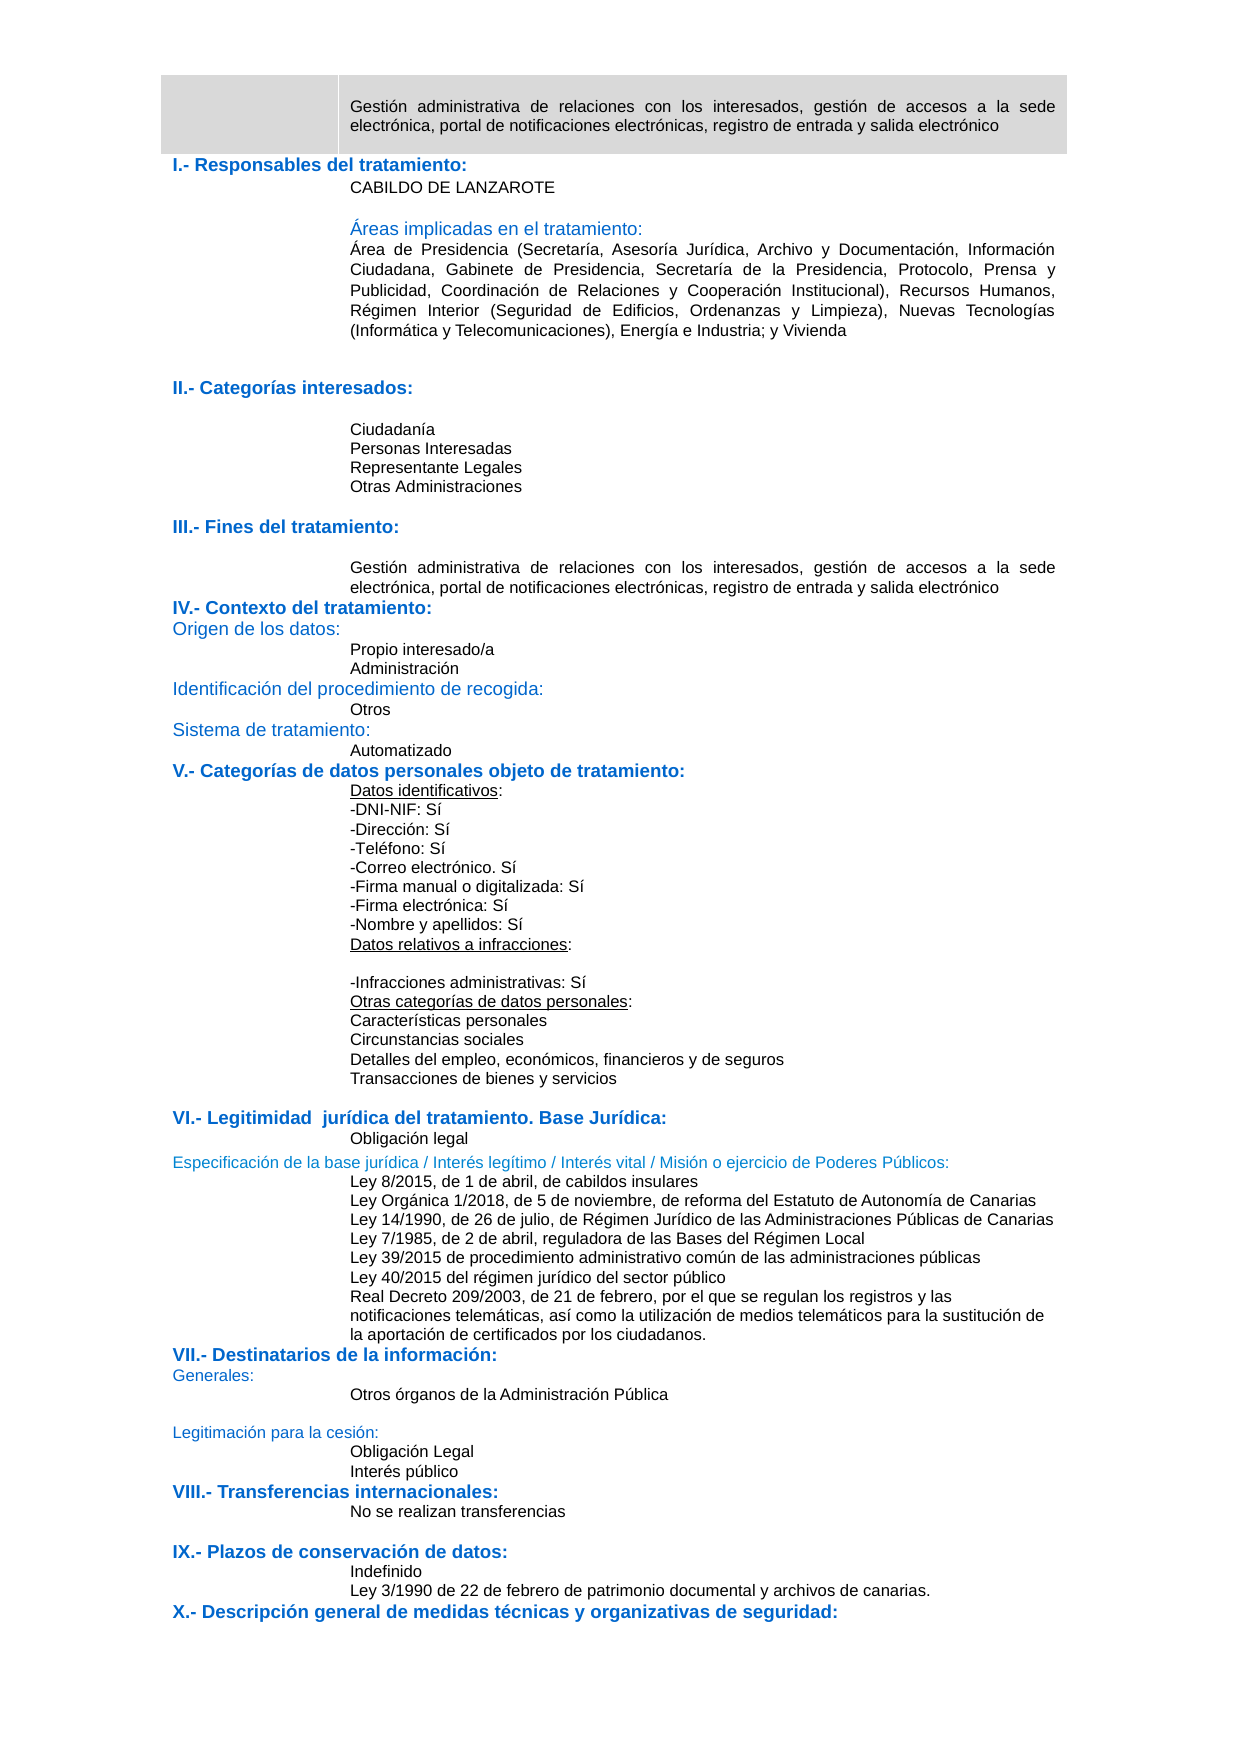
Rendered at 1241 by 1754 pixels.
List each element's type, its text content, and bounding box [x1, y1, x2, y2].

table_cell [161, 178, 338, 377]
table_cell CABILDO DE LANZAROTE Áreas implicadas en el tratamiento: Área de Presidencia (Secretaría, Asesoría Jurídica, Archivo y Documentación, Información Ciudadana, Gabinete de Presidencia, Secretaría de la Presidencia, Protocolo, Prensa y Publicidad, Coordinación de Relaciones y Cooperación Institucional), Recursos Humanos, Régimen Interior (Seguridad de Edificios, Ordenanzas y Limpieza), Nuevas Tecnologías (Informática y Telecomunicaciones), Energía e Industria; y Vivienda [339, 178, 1067, 377]
table_cell Obligación legal [339, 1129, 1067, 1152]
table_cell Otros [339, 700, 1067, 719]
table_cell Ciudadanía Personas Interesadas Representante Legales Otras Administraciones [339, 401, 1067, 516]
table_cell V.- Categorías de datos personales objeto de tratamiento: [161, 760, 1067, 781]
table_cell Automatizado [339, 740, 1067, 759]
table_cell [161, 401, 338, 516]
table_cell [161, 700, 338, 719]
table_cell VI.- Legitimidad jurídica del tratamiento. Base Jurídica: [161, 1107, 1067, 1128]
table_cell Generales: [161, 1366, 1067, 1385]
table_cell III.- Fines del tratamiento: [161, 516, 1067, 539]
table_cell Especificación de la base jurídica / Interés legítimo / Interés vital / Misión o ejercicio de Poderes Públicos: [161, 1153, 1067, 1172]
table_header [161, 75, 338, 154]
table_cell Legitimación para la cesión: [161, 1423, 1067, 1442]
table_cell Gestión administrativa de relaciones con los interesados, gestión de accesos a la sede electrónica, portal de notificaciones electrónicas, registro de entrada y salida electrónico [339, 539, 1067, 597]
table_cell [161, 539, 338, 597]
table_cell X.- Descripción general de medidas técnicas y organizativas de seguridad: [161, 1600, 1067, 1622]
table_cell Propio interesado/a Administración [339, 640, 1067, 678]
table_cell [161, 1129, 338, 1152]
table_cell [161, 740, 338, 759]
table_cell IV.- Contexto del tratamiento: [161, 597, 1067, 618]
table_cell Ley 8/2015, de 1 de abril, de cabildos insulares Ley Orgánica 1/2018, de 5 de noviembre, de reforma del Estatuto de Autonomía de Canarias Ley 14/1990, de 26 de julio, de Régimen Jurídico de las Administraciones Públicas de Canarias Ley 7/1985, de 2 de abril, reguladora de las Bases del Régimen Local Ley 39/2015 de procedimiento administrativo común de las administraciones públicas Ley 40/2015 del régimen jurídico del sector público Real Decreto 209/2003, de 21 de febrero, por el que se regulan los registros y las notificaciones telemáticas, así como la utilización de medios telemáticos para la sustitución de la aportación de certificados por los ciudadanos. [339, 1172, 1067, 1344]
table_cell [161, 1502, 338, 1541]
table_cell IX.- Plazos de conservación de datos: [161, 1541, 1067, 1562]
table_cell [161, 781, 338, 1107]
table_header Gestión administrativa de relaciones con los interesados, gestión de accesos a la sede electrónica, portal de notificaciones electrónicas, registro de entrada y salida electrónico [339, 75, 1067, 154]
table_cell Sistema de tratamiento: [161, 719, 1067, 740]
table_cell Identificación del procedimiento de recogida: [161, 678, 1067, 699]
table_cell [161, 1385, 338, 1423]
table_cell VIII.- Transferencias internacionales: [161, 1481, 1067, 1502]
table_cell I.- Responsables del tratamiento: [161, 154, 1067, 177]
table_cell II.- Categorías interesados: [161, 377, 1067, 401]
table_cell VII.- Destinatarios de la información: [161, 1344, 1067, 1366]
table_cell [161, 1172, 338, 1344]
table_cell Indefinido Ley 3/1990 de 22 de febrero de patrimonio documental y archivos de canarias. [339, 1562, 1067, 1600]
table_cell Origen de los datos: [161, 618, 1067, 640]
table_cell [161, 1562, 338, 1600]
table_cell Datos identificativos: -DNI-NIF: Sí -Dirección: Sí -Teléfono: Sí -Correo electrónico. Sí -Firma manual o digitalizada: Sí -Firma electrónica: Sí -Nombre y apellidos: Sí Datos relativos a infracciones: -Infracciones administrativas: Sí Otras categorías de datos personales: Características personales Circunstancias sociales Detalles del empleo, económicos, financieros y de seguros Transacciones de bienes y servicios [339, 781, 1067, 1107]
table_cell No se realizan transferencias [339, 1502, 1067, 1541]
table_cell Otros órganos de la Administración Pública [339, 1385, 1067, 1423]
table_cell Obligación Legal Interés público [339, 1442, 1067, 1481]
table_cell [161, 1442, 338, 1481]
table_cell [161, 640, 338, 678]
